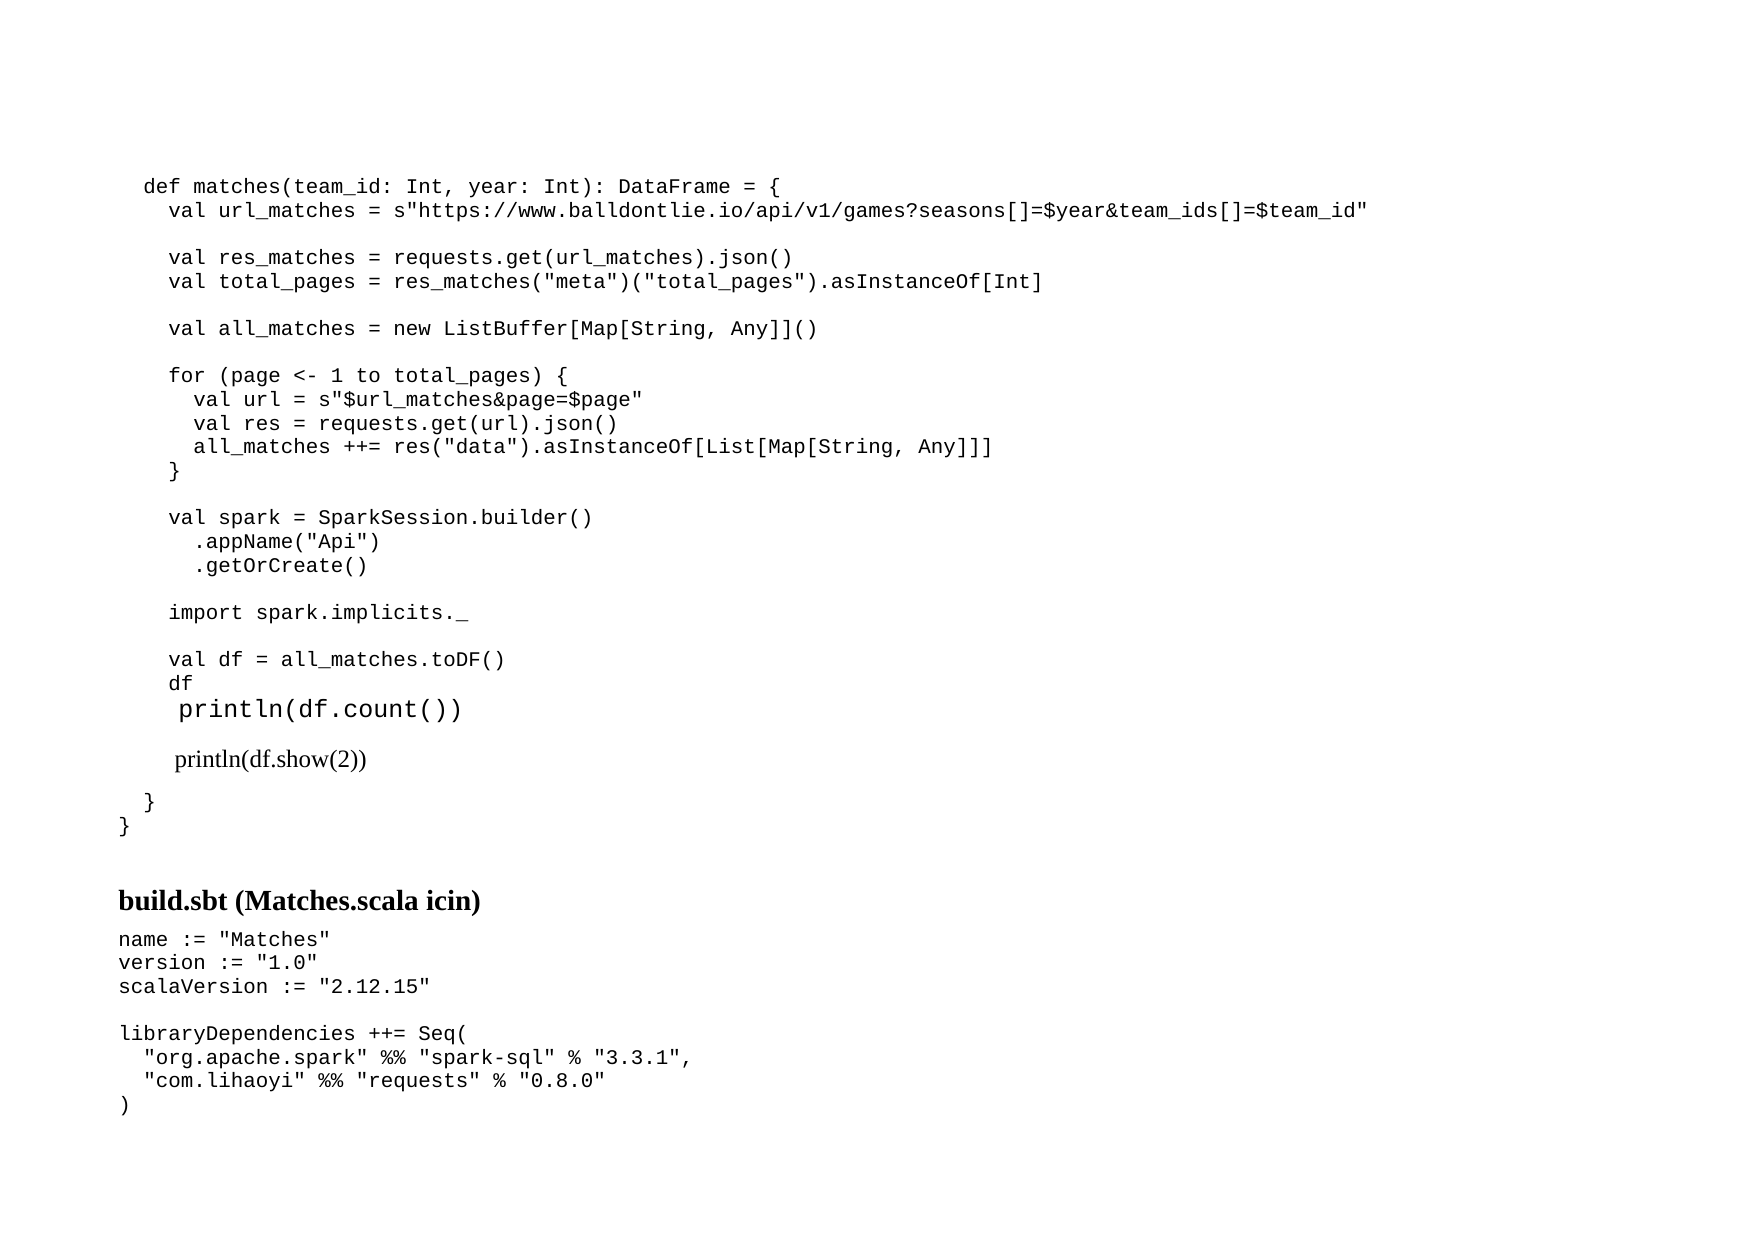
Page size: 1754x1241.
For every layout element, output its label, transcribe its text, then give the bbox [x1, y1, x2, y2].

text println(df.count()) [118, 697, 1636, 725]
text name := "Matches" [118, 929, 1636, 952]
subtitle build.sbt (Matches.scala icin) [118, 883, 1636, 916]
text .getOrCreate() [118, 555, 1636, 578]
text all_matches ++= res("data").asInstanceOf[List[Map[String, Any]]] [118, 436, 1636, 460]
text } [118, 460, 1636, 484]
text libraryDependencies ++= Seq( [118, 1023, 1636, 1047]
text val all_matches = new ListBuffer[Map[String, Any]]() [118, 318, 1636, 342]
text } [118, 815, 1636, 838]
text println(df.show(2)) [118, 744, 1636, 772]
text version := "1.0" [118, 952, 1636, 976]
text def matches(team_id: Int, year: Int): DataFrame = { [118, 176, 1636, 200]
text for (page <- 1 to total_pages) { [118, 366, 1636, 389]
text val res_matches = requests.get(url_matches).json() [118, 247, 1636, 271]
text val url_matches = s"https://www.balldontlie.io/api/v1/games?seasons[]=$year&team_ids[]=$team_id" [118, 200, 1636, 224]
text } [118, 791, 1636, 815]
text ) [118, 1094, 1636, 1118]
text "org.apache.spark" %% "spark-sql" % "3.3.1", [118, 1047, 1636, 1071]
text "com.lihaoyi" %% "requests" % "0.8.0" [118, 1071, 1636, 1094]
text scalaVersion := "2.12.15" [118, 976, 1636, 999]
text val df = all_matches.toDF() [118, 649, 1636, 673]
text val spark = SparkSession.builder() [118, 507, 1636, 531]
text .appName("Api") [118, 531, 1636, 555]
text import spark.implicits._ [118, 602, 1636, 626]
text val url = s"$url_matches&page=$page" [118, 389, 1636, 413]
text val res = requests.get(url).json() [118, 413, 1636, 436]
text df [118, 673, 1636, 697]
text val total_pages = res_matches("meta")("total_pages").asInstanceOf[Int] [118, 271, 1636, 294]
